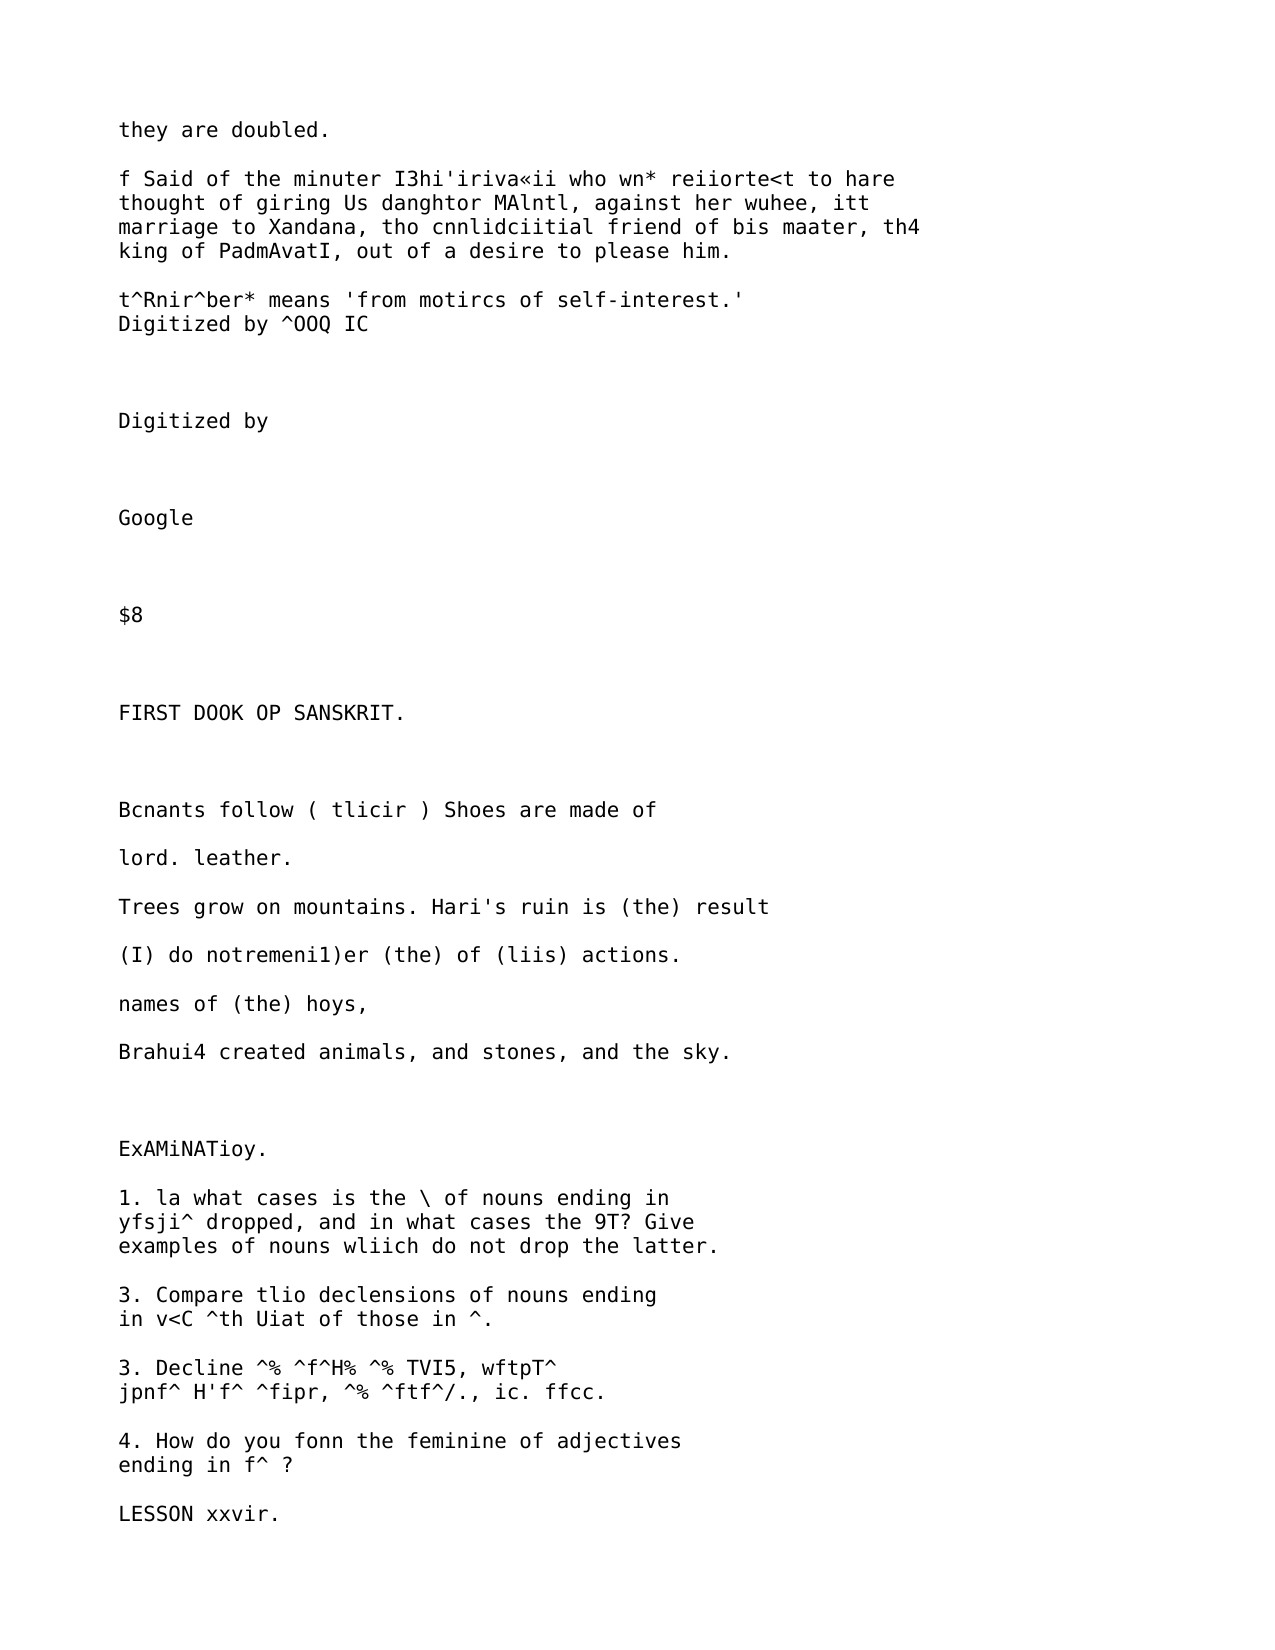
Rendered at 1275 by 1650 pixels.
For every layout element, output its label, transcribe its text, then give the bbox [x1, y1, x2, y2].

text marriage to Xandana, tho cnnlidciitial friend of bis maater, th4 [118, 215, 1157, 239]
text ending in f^ ? [118, 1453, 1157, 1477]
text names of (the) hoys, [118, 992, 1157, 1016]
text lord. leather. [118, 846, 1157, 871]
text Digitized by [118, 409, 1157, 434]
text they are doubled. [118, 118, 1157, 142]
text thought of giring Us danghtor MAlntl, against her wuhee, itt [118, 191, 1157, 215]
text 3. Decline ^% ^f^H% ^% TVI5, wftpT^ [118, 1356, 1157, 1380]
text Trees grow on mountains. Hari's ruin is (the) result [118, 895, 1157, 919]
text Digitized by ^OOQ IC [118, 312, 1157, 337]
text $8 [118, 603, 1157, 628]
text Bcnants follow ( tlicir ) Shoes are made of [118, 798, 1157, 822]
text examples of nouns wliich do not drop the latter. [118, 1234, 1157, 1259]
text jpnf^ H'f^ ^fipr, ^% ^ftf^/., ic. ffcc. [118, 1380, 1157, 1404]
text f Said of the minuter I3hi'iriva«ii who wn* reiiorte<t to hare [118, 167, 1157, 191]
text (I) do notremeni1)er (the) of (liis) actions. [118, 943, 1157, 968]
text king of PadmAvatI, out of a desire to please him. [118, 239, 1157, 264]
text Brahui4 created animals, and stones, and the sky. [118, 1040, 1157, 1065]
text FIRST DOOK OP SANSKRIT. [118, 701, 1157, 725]
text 3. Compare tlio declensions of nouns ending [118, 1283, 1157, 1307]
text in v<C ^th Uiat of those in ^. [118, 1307, 1157, 1332]
text ExAMiNATioy. [118, 1137, 1157, 1162]
text 1. la what cases is the \ of nouns ending in [118, 1186, 1157, 1210]
text 4. How do you fonn the feminine of adjectives [118, 1429, 1157, 1453]
text yfsji^ dropped, and in what cases the 9T? Give [118, 1210, 1157, 1234]
text Google [118, 506, 1157, 531]
text LESSON xxvir. [118, 1502, 1157, 1526]
text t^Rnir^ber* means 'from motircs of self-interest.' [118, 288, 1157, 312]
